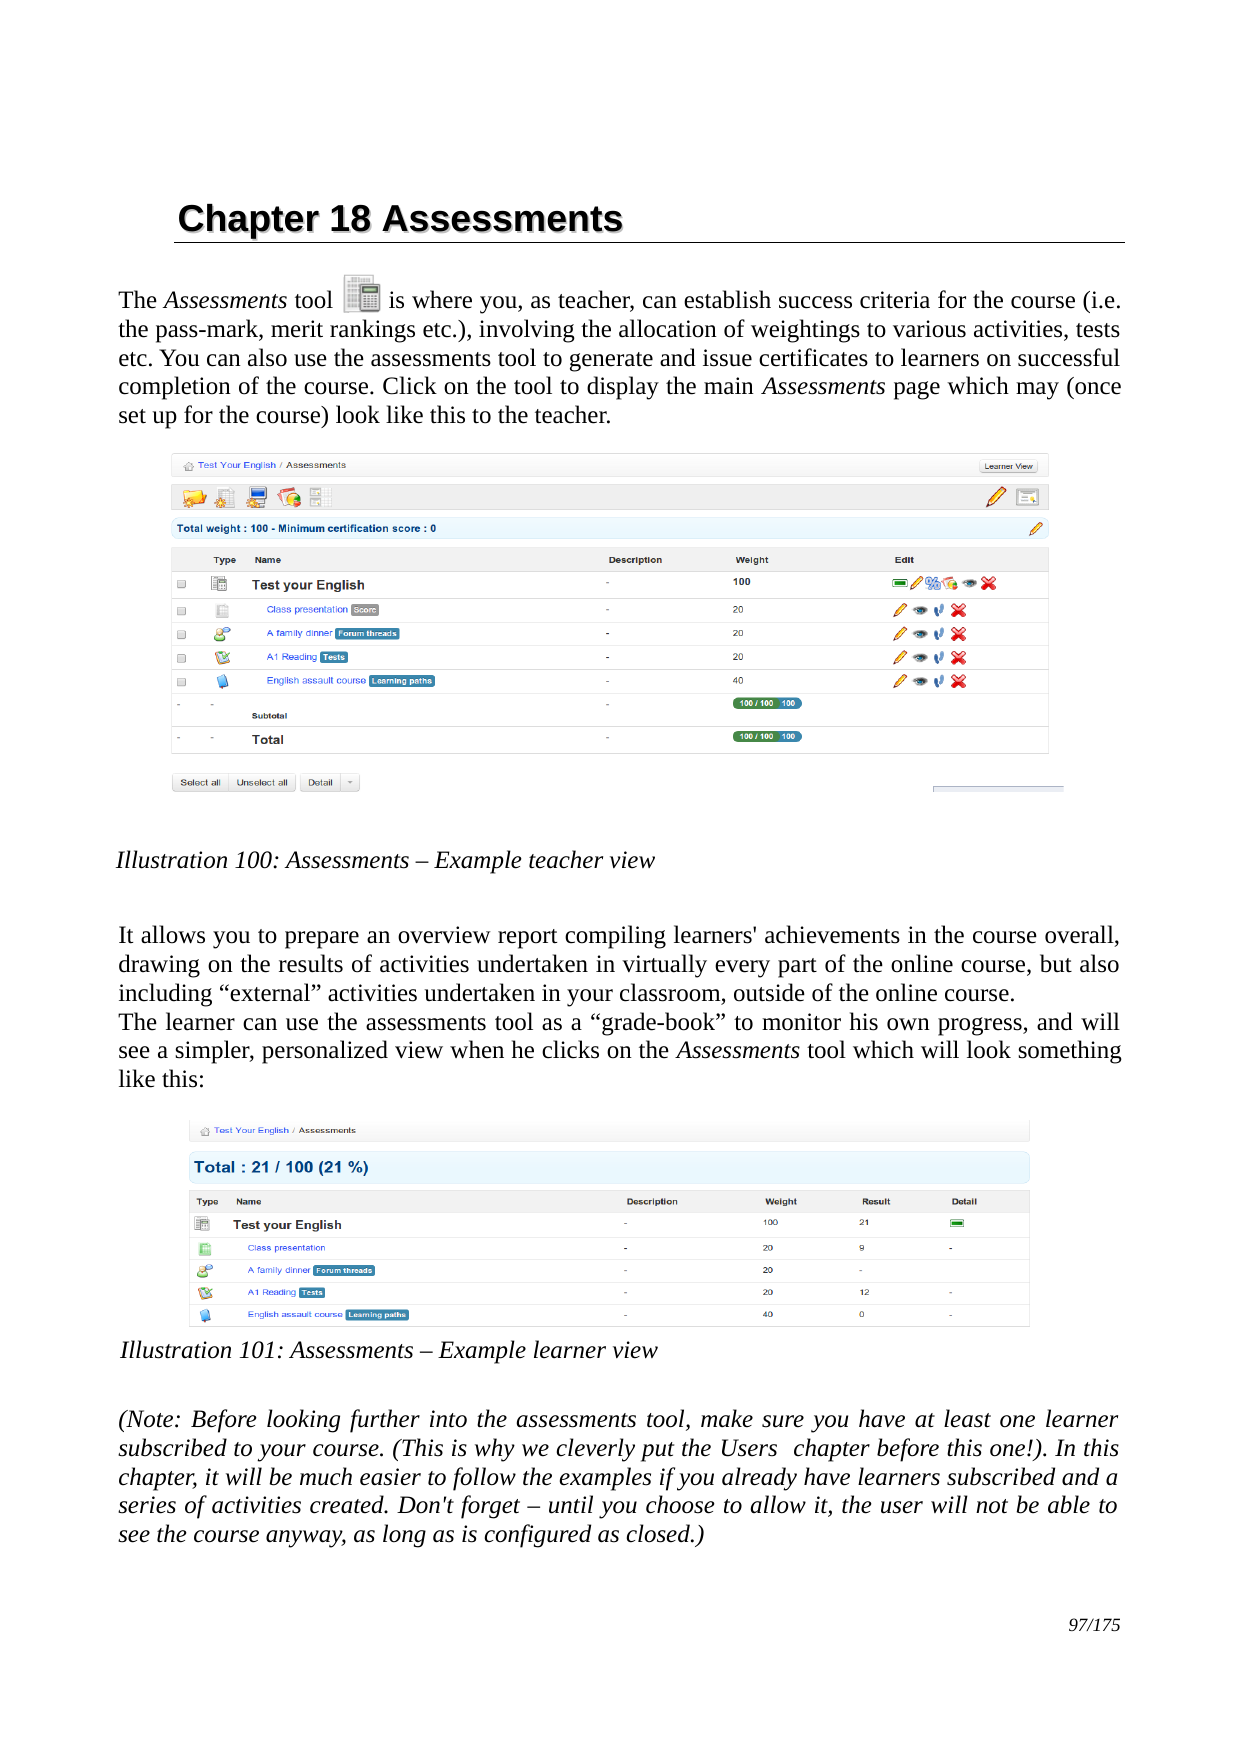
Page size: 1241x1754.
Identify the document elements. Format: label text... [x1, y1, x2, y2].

subtitle Assessments [174, 193, 1125, 242]
text Illustration 100: Assessments – Example teacher view [116, 845, 1116, 874]
text The Assessments tool is where you, as teacher, can establish success criteria for the course (i.e. the pass-mark, merit rankings etc.), involving the allocation of weightings to various activities, tests etc. You can also use the assessments tool to generate and issue certificates to learners on successful completion of the course. Click on the tool to display the main Assessments page which may (once set up for the course) look like this to the teacher. [118, 272, 1122, 429]
picture [184, 1120, 1035, 1336]
picture [168, 453, 1064, 792]
text The learner can use the assessments tool as a “grade-book” to monitor his own progress, and will see a simpler, personalized view when he clicks on the Assessments tool which will look something like this: [118, 1007, 1122, 1093]
text It allows you to prepare an overview report compiling learners' achievements in the course overall, drawing on the results of activities undertaken in virtually every part of the online course, but also including “external” activities undertaken in your classroom, outside of the online course. [118, 921, 1122, 1007]
text (Note: Before looking further into the assessments tool, make sure you have at least one learner subscribed to your course. (This is why we cleverly put the Users chapter before this one!). In this chapter, it will be much easier to follow the examples if you already have learners subscribed and a series of activities created. Don't forget – until you choose to allow it, the user will not be able to see the course anyway, as long as is configured as closed.) [118, 1404, 1122, 1548]
text Illustration 101: Assessments – Example learner view [120, 1336, 1120, 1364]
picture [340, 272, 382, 314]
